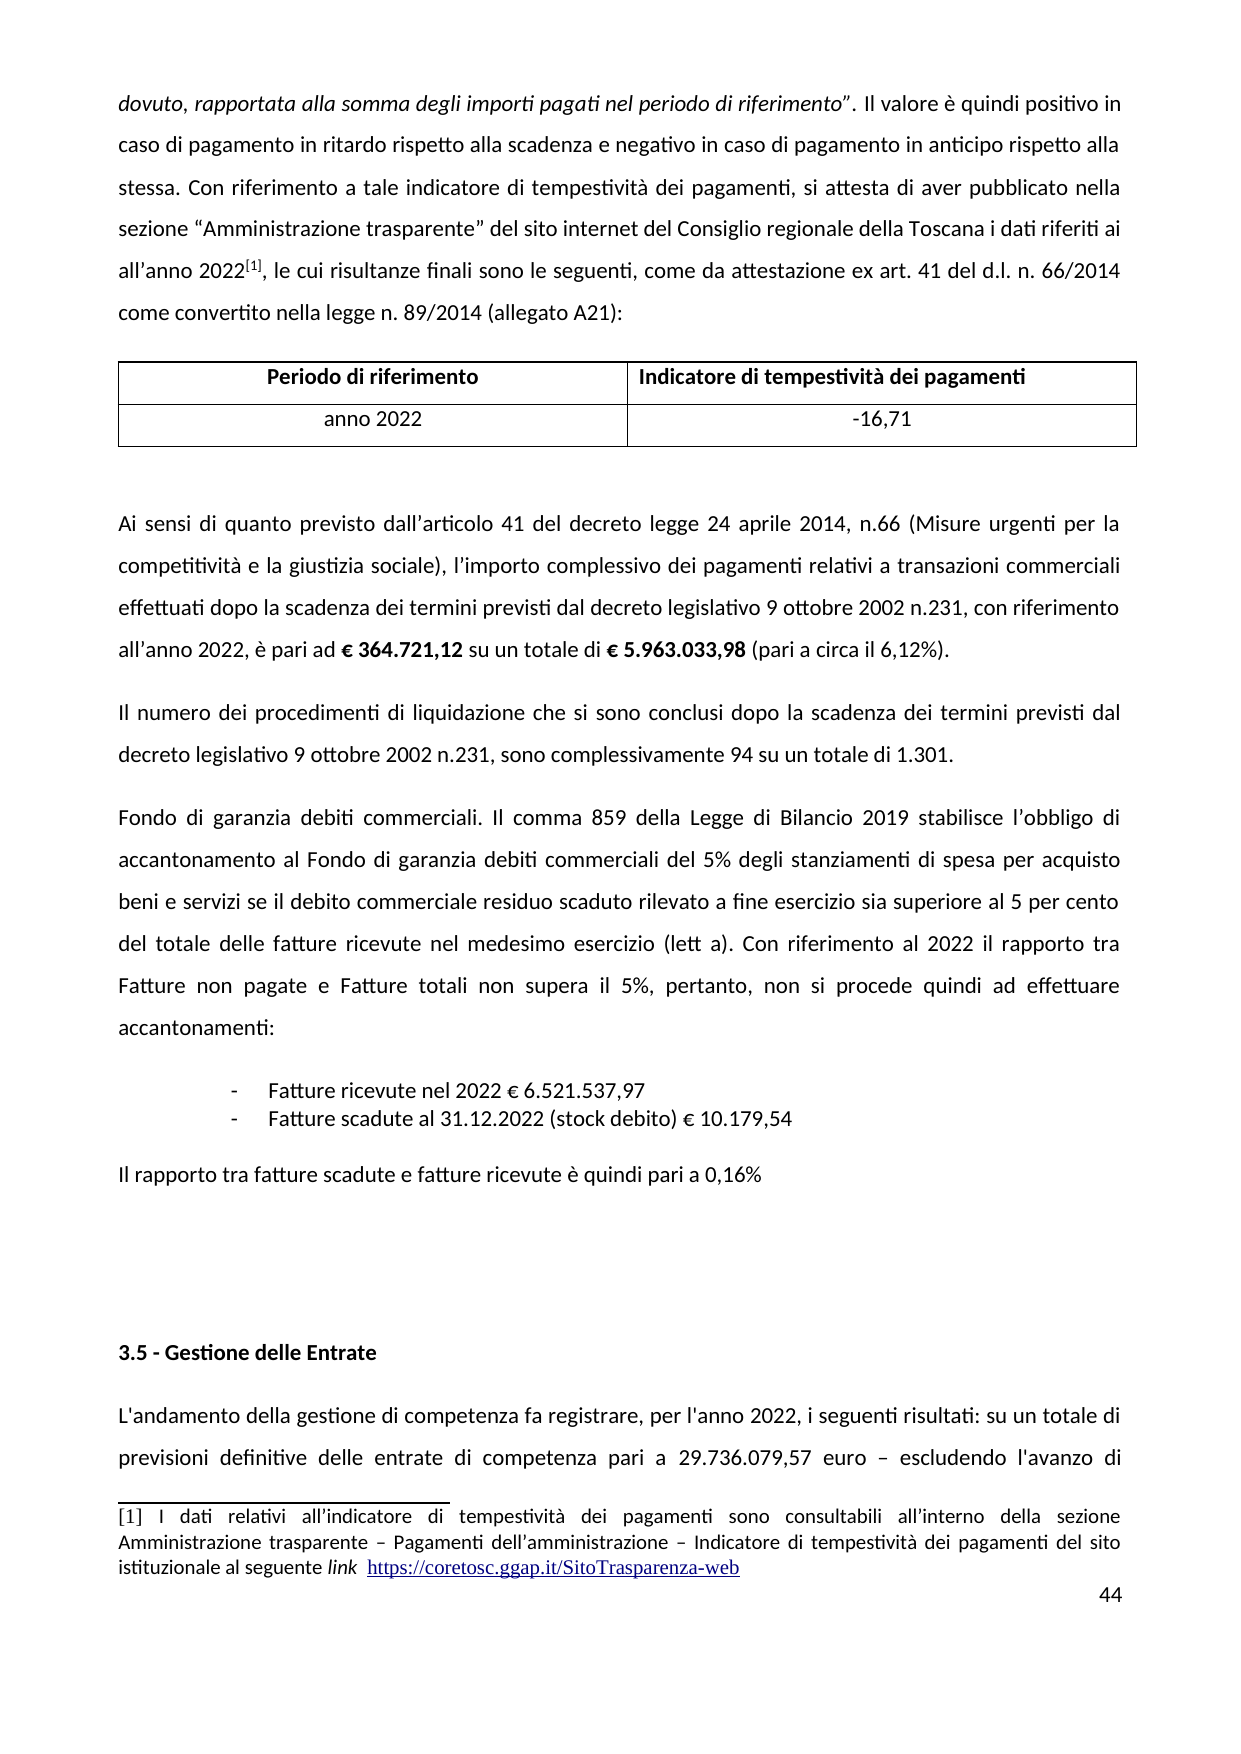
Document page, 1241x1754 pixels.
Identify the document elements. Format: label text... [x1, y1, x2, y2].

text dovuto, rapportata alla somma degli importi pagati nel periodo di riferimento”. Il valore è quindi positivo in caso di pagamento in ritardo rispetto alla scadenza e negativo in caso di pagamento in anticipo rispetto alla stessa. Con riferimento a tale indicatore di tempestività dei pagamenti, si attesta di aver pubblicato nella sezione “Amministrazione trasparente” del sito internet del Consiglio regionale della Toscana i dati riferiti ai all’anno 2022, le cui risultanze finali sono le seguenti, come da attestazione ex art. 41 del d.l. n. 66/2014 come convertito nella legge n. 89/2014 (allegato A21): [118, 89, 1122, 327]
table_cell -16,71 [628, 405, 1136, 446]
text Il rapporto tra fatture scadute e fatture ricevute è quindi pari a 0,16% [118, 1160, 1122, 1188]
text 3.5 - Gestione delle Entrate [118, 1338, 1122, 1367]
text Fondo di garanzia debiti commerciali. Il comma 859 della Legge di Bilancio 2019 stabilisce l’obbligo di accantonamento al Fondo di garanzia debiti commerciali del 5% degli stanziamenti di spesa per acquisto beni e servizi se il debito commerciale residuo scaduto rilevato a fine esercizio sia superiore al 5 per cento del totale delle fatture ricevute nel medesimo esercizio (lett a). Con riferimento al 2022 il rapporto tra Fatture non pagate e Fatture totali non supera il 5%, pertanto, non si procede quindi ad effettuare accantonamenti: [118, 803, 1122, 1041]
table_header Periodo di riferimento [119, 363, 627, 403]
table_cell anno 2022 [119, 405, 627, 446]
text I dati relativi all’indicatore di tempestività dei pagamenti sono consultabili all’interno della sezione Amministrazione trasparente – Pagamenti dell’amministrazione – Indicatore di tempestività dei pagamenti del sito istituzionale al seguente link https://coretosc.ggap.it/SitoTrasparenza-web [118, 1503, 1122, 1580]
table_header Indicatore di tempestività dei pagamenti [628, 363, 1136, 403]
list Fatture ricevute nel 2022 € 6.521.537,97 [231, 1076, 1122, 1104]
text L'andamento della gestione di competenza fa registrare, per l'anno 2022, i seguenti risultati: su un totale di previsioni definitive delle entrate di competenza pari a 29.736.079,57 euro – escludendo l'avanzo di [118, 1401, 1122, 1471]
list Fatture scadute al 31.12.2022 (stock debito) € 10.179,54 [231, 1104, 1122, 1132]
text Ai sensi di quanto previsto dall’articolo 41 del decreto legge 24 aprile 2014, n.66 (Misure urgenti per la competitività e la giustizia sociale), l’importo complessivo dei pagamenti relativi a transazioni commerciali effettuati dopo la scadenza dei termini previsti dal decreto legislativo 9 ottobre 2002 n.231, con riferimento all’anno 2022, è pari ad € 364.721,12 su un totale di € 5.963.033,98 (pari a circa il 6,12%). [118, 509, 1122, 663]
text Il numero dei procedimenti di liquidazione che si sono conclusi dopo la scadenza dei termini previsti dal decreto legislativo 9 ottobre 2002 n.231, sono complessivamente 94 su un totale di 1.301. [118, 698, 1122, 768]
